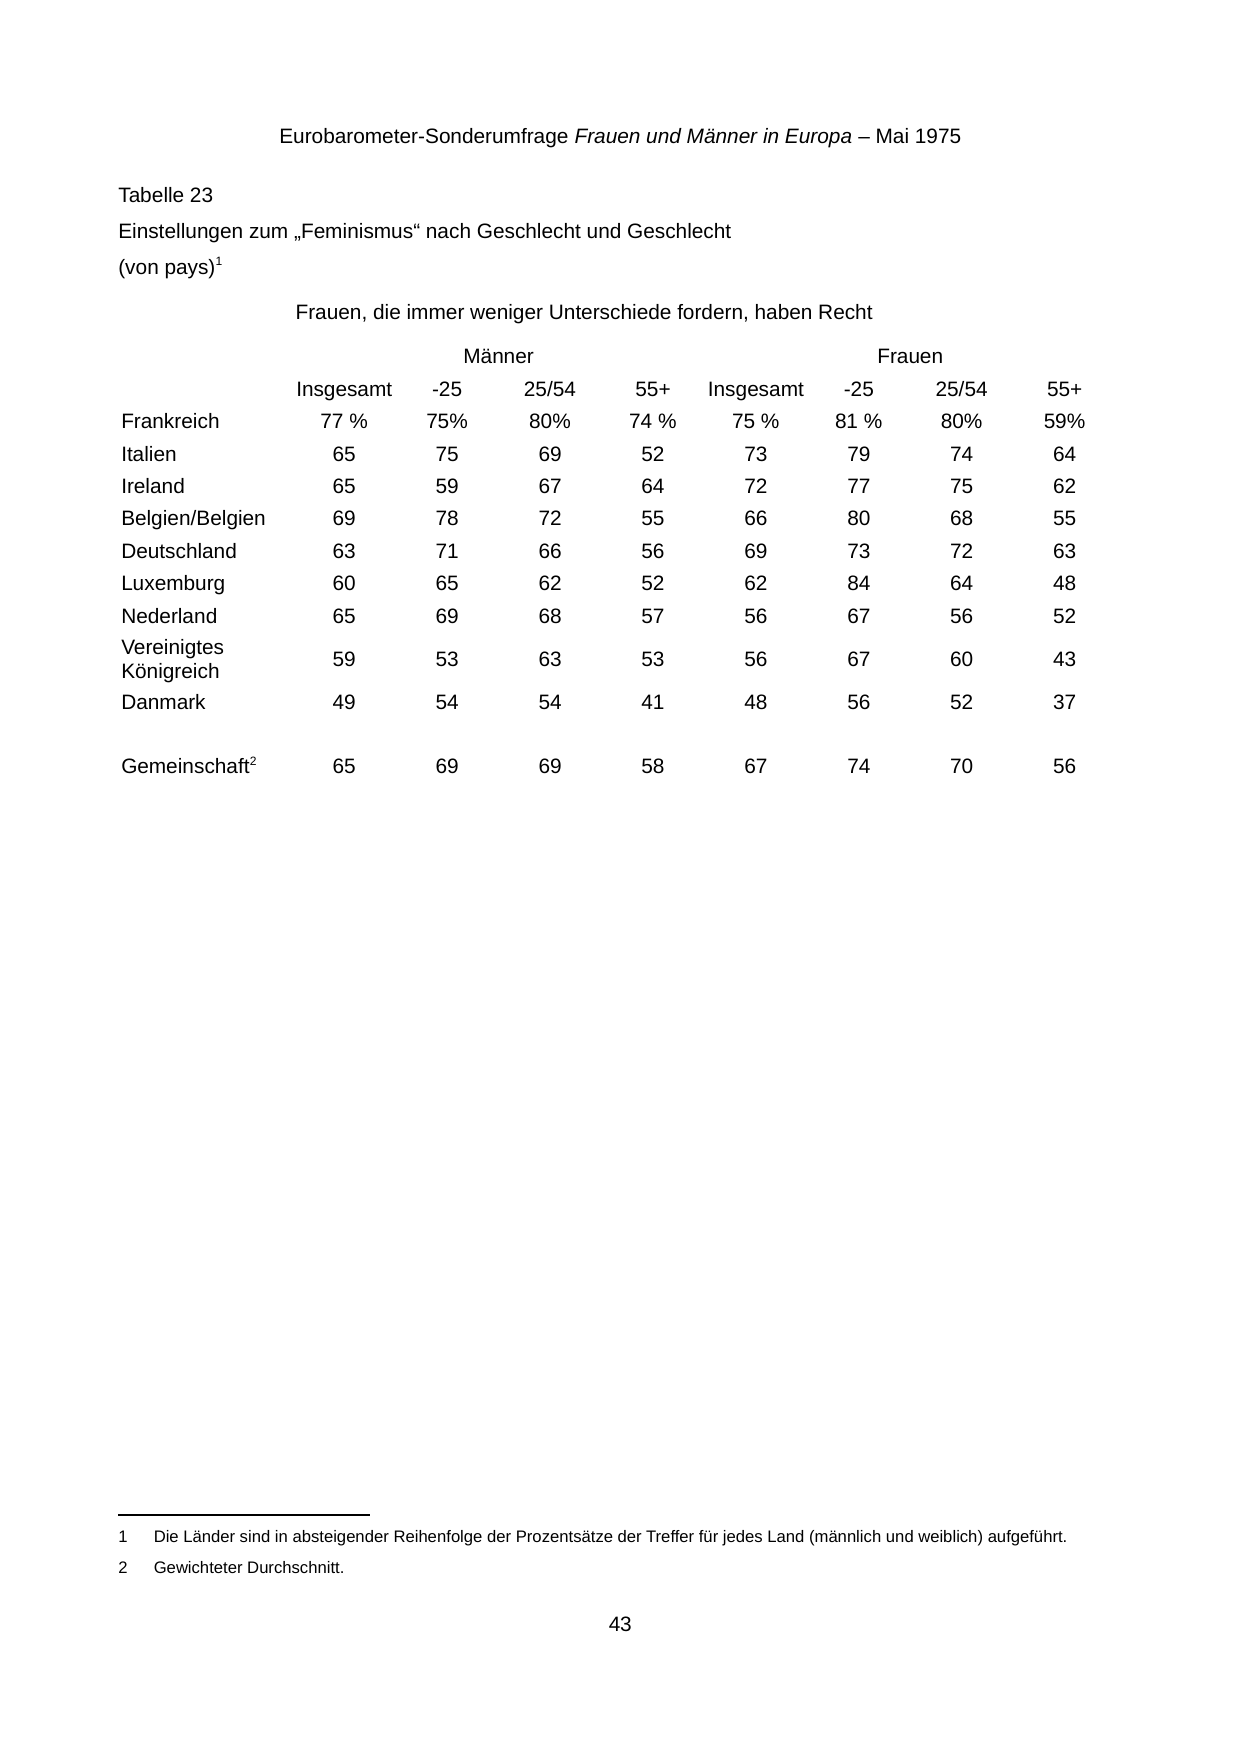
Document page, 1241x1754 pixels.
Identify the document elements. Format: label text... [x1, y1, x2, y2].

table_cell Deutschland [118, 535, 292, 567]
table_cell 63 [498, 632, 601, 685]
table_cell 56 [704, 632, 807, 685]
table_cell 80% [498, 405, 601, 437]
table_cell 49 [293, 685, 395, 718]
table_cell 67 [704, 750, 807, 783]
table_cell 79 [807, 437, 910, 470]
table_cell 81 % [807, 405, 910, 437]
table_cell Insgesamt [293, 373, 395, 405]
table_cell 75 [395, 437, 498, 470]
table_cell 75 [910, 470, 1013, 502]
table_cell 65 [293, 437, 395, 470]
table_cell 53 [395, 632, 498, 685]
table_cell [1013, 718, 1116, 750]
text Die Länder sind in absteigender Reihenfolge der Prozentsätze der Treffer für jedes Land (männlich und weiblich) aufgeführt. [118, 1527, 1122, 1546]
table_header Frauen, die immer weniger Unterschiede fordern, haben Recht [293, 284, 1116, 340]
table_cell Vereinigtes Königreich [118, 632, 292, 685]
table_cell 69 [395, 750, 498, 783]
table_cell 80 [807, 502, 910, 534]
table_cell 52 [601, 437, 704, 470]
table_cell 71 [395, 535, 498, 567]
table_cell 73 [704, 437, 807, 470]
table_cell 52 [910, 685, 1013, 718]
table_cell Männer [293, 340, 704, 372]
table_cell 59% [1013, 405, 1116, 437]
table_cell Insgesamt [704, 373, 807, 405]
table_cell 63 [293, 535, 395, 567]
table_cell 66 [498, 535, 601, 567]
table_header [118, 284, 292, 340]
table_cell 72 [910, 535, 1013, 567]
table_cell Danmark [118, 685, 292, 718]
table_cell 84 [807, 567, 910, 599]
table_cell 59 [293, 632, 395, 685]
table_cell 74 [807, 750, 910, 783]
table_cell [293, 718, 395, 750]
table_cell Luxemburg [118, 567, 292, 599]
table_cell 25/54 [498, 373, 601, 405]
table_cell Nederland [118, 599, 292, 632]
table_cell 54 [498, 685, 601, 718]
table_cell 52 [1013, 599, 1116, 632]
table_cell 55+ [1013, 373, 1116, 405]
table_cell [910, 718, 1013, 750]
table_cell 52 [601, 567, 704, 599]
table_cell 62 [1013, 470, 1116, 502]
table_cell 74 % [601, 405, 704, 437]
table_cell 48 [1013, 567, 1116, 599]
table_cell [601, 718, 704, 750]
text (von pays) [118, 254, 1122, 278]
table_cell [498, 718, 601, 750]
table_cell 54 [395, 685, 498, 718]
table_cell [807, 718, 910, 750]
table_cell 67 [807, 632, 910, 685]
table_cell 53 [601, 632, 704, 685]
table_cell 55+ [601, 373, 704, 405]
table_cell 56 [1013, 750, 1116, 783]
table_cell 55 [1013, 502, 1116, 534]
table_cell 69 [395, 599, 498, 632]
table_cell 58 [601, 750, 704, 783]
text Einstellungen zum „Feminismus“ nach Geschlecht und Geschlecht [118, 219, 1122, 243]
table_cell [704, 718, 807, 750]
table_cell 74 [910, 437, 1013, 470]
table_cell 59 [395, 470, 498, 502]
table_cell 67 [807, 599, 910, 632]
table_cell 25/54 [910, 373, 1013, 405]
table_cell 56 [807, 685, 910, 718]
table_cell Frankreich [118, 405, 292, 437]
table_cell 69 [704, 535, 807, 567]
table_cell 65 [395, 567, 498, 599]
table_cell 64 [601, 470, 704, 502]
table_cell 72 [498, 502, 601, 534]
table_cell 56 [910, 599, 1013, 632]
table_cell 73 [807, 535, 910, 567]
table_cell Belgien/Belgien [118, 502, 292, 534]
table_cell 64 [1013, 437, 1116, 470]
table_cell 43 [1013, 632, 1116, 685]
table_cell 77 % [293, 405, 395, 437]
table_cell Italien [118, 437, 292, 470]
table_cell 69 [293, 502, 395, 534]
table_cell 80% [910, 405, 1013, 437]
table_cell 65 [293, 750, 395, 783]
table_cell [118, 340, 292, 372]
table_cell 65 [293, 470, 395, 502]
table_cell 63 [1013, 535, 1116, 567]
text Tabelle 23 [118, 183, 1122, 207]
table_cell Gemeinschaft [118, 750, 292, 783]
table_cell 75% [395, 405, 498, 437]
table_cell 70 [910, 750, 1013, 783]
table_cell 69 [498, 750, 601, 783]
table_cell 68 [498, 599, 601, 632]
table_cell -25 [395, 373, 498, 405]
table_cell 65 [293, 599, 395, 632]
table_cell 60 [910, 632, 1013, 685]
table_cell 60 [293, 567, 395, 599]
table_cell 67 [498, 470, 601, 502]
table_cell 55 [601, 502, 704, 534]
table_cell 62 [498, 567, 601, 599]
table_cell 56 [704, 599, 807, 632]
table_cell 77 [807, 470, 910, 502]
table_cell 69 [498, 437, 601, 470]
table_cell 56 [601, 535, 704, 567]
table_cell -25 [807, 373, 910, 405]
table_cell 72 [704, 470, 807, 502]
table_cell 75 % [704, 405, 807, 437]
table_cell [395, 718, 498, 750]
table_cell [118, 373, 292, 405]
table_cell Ireland [118, 470, 292, 502]
table_cell Frauen [704, 340, 1116, 372]
table_cell 66 [704, 502, 807, 534]
table_cell 57 [601, 599, 704, 632]
table_cell 48 [704, 685, 807, 718]
table_cell 64 [910, 567, 1013, 599]
table_cell 41 [601, 685, 704, 718]
table_cell 68 [910, 502, 1013, 534]
table_cell 37 [1013, 685, 1116, 718]
table_cell 62 [704, 567, 807, 599]
table_cell 78 [395, 502, 498, 534]
table_cell [118, 718, 292, 750]
